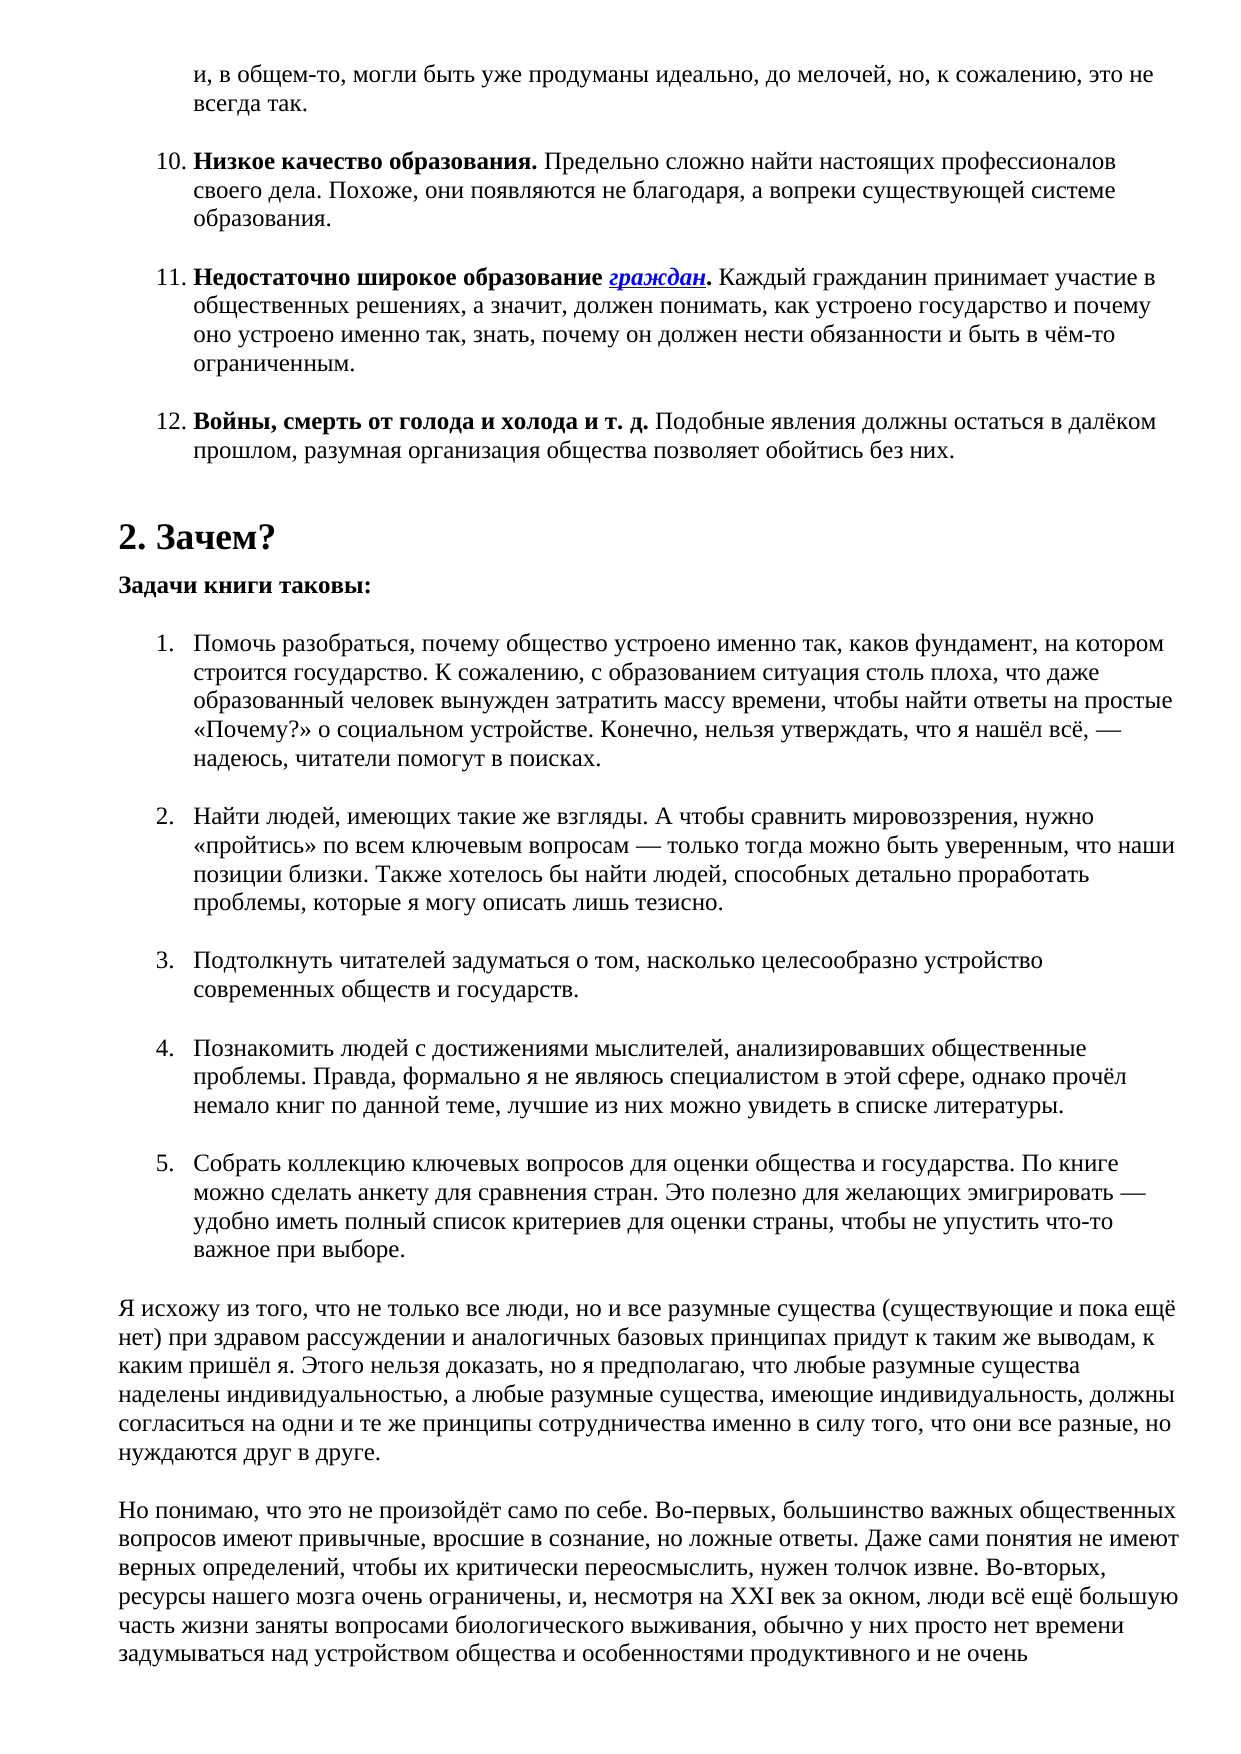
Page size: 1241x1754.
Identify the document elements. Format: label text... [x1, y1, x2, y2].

list Познакомить людей с достижениями мыслителей, анализировавших общественные проблемы. Правда, формально я не являюсь специалистом в этой сфере, однако прочёл немало книг по данной теме, лучшие из них можно увидеть в списке литературы. [156, 1033, 1181, 1119]
text Задачи книги таковы: [118, 570, 1181, 598]
list Низкое качество образования. Предельно сложно найти настоящих профессионалов своего дела. Похоже, они появляются не благодаря, а вопреки существующей системе образования. [156, 146, 1181, 232]
list Недостаточно широкое образование граждан. Каждый гражданин принимает участие в общественных решениях, а значит, должен понимать, как устроено государство и почему оно устроено именно так, знать, почему он должен нести обязанности и быть в чём-то ограниченным. [156, 262, 1181, 377]
list Помочь разобраться, почему общество устроено именно так, каков фундамент, на котором строится государство. К сожалению, с образованием ситуация столь плоха, что даже образованный человек вынужден затратить массу времени, чтобы найти ответы на простые «Почему?» о социальном устройстве. Конечно, нельзя утверждать, что я нашёл всё, — надеюсь, читатели помогут в поисках. [156, 628, 1181, 772]
list Собрать коллекцию ключевых вопросов для оценки общества и государства. По книге можно сделать анкету для сравнения стран. Это полезно для желающих эмигрировать — удобно иметь полный список критериев для оценки страны, чтобы не упустить что-то важное при выборе. [156, 1148, 1181, 1263]
list Подтолкнуть читателей задуматься о том, насколько целесообразно устройство современных обществ и государств. [156, 946, 1181, 1003]
list и, в общем-то, могли быть уже продуманы идеально, до мелочей, но, к сожалению, это не всегда так. [156, 59, 1181, 117]
list Найти людей, имеющих такие же взгляды. А чтобы сравнить мировоззрения, нужно «пройтись» по всем ключевым вопросам — только тогда можно быть уверенным, что наши позиции близки. Также хотелось бы найти людей, способных детально проработать проблемы, которые я могу описать лишь тезисно. [156, 801, 1181, 916]
list Войны, смерть от голода и холода и т. д. Подобные явления должны остаться в далёком прошлом, разумная организация общества позволяет обойтись без них. [156, 406, 1181, 464]
text Я исхожу из того, что не только все люди, но и все разумные существа (существующие и пока ещё нет) при здравом рассуждении и аналогичных базовых принципах придут к таким же выводам, к каким пришёл я. Этого нельзя доказать, но я предполагаю, что любые разумные существа наделены индивидуальностью, а любые разумные существа, имеющие индивидуальность, должны согласиться на одни и те же принципы сотрудничества именно в силу того, что они все разные, но нуждаются друг в друге. [118, 1293, 1181, 1465]
subtitle 2. Зачем? [118, 514, 1181, 557]
text Но понимаю, что это не произойдёт само по себе. Во-первых, большинство важных общественных вопросов имеют привычные, вросшие в сознание, но ложные ответы. Даже сами понятия не имеют верных определений, чтобы их критически переосмыслить, нужен толчок извне. Во-вторых, ресурсы нашего мозга очень ограничены, и, несмотря на XXI век за окном, люди всё ещё большую часть жизни заняты вопросами биологического выживания, обычно у них просто нет времени задумываться над устройством общества и особенностями продуктивного и не очень [118, 1495, 1181, 1667]
